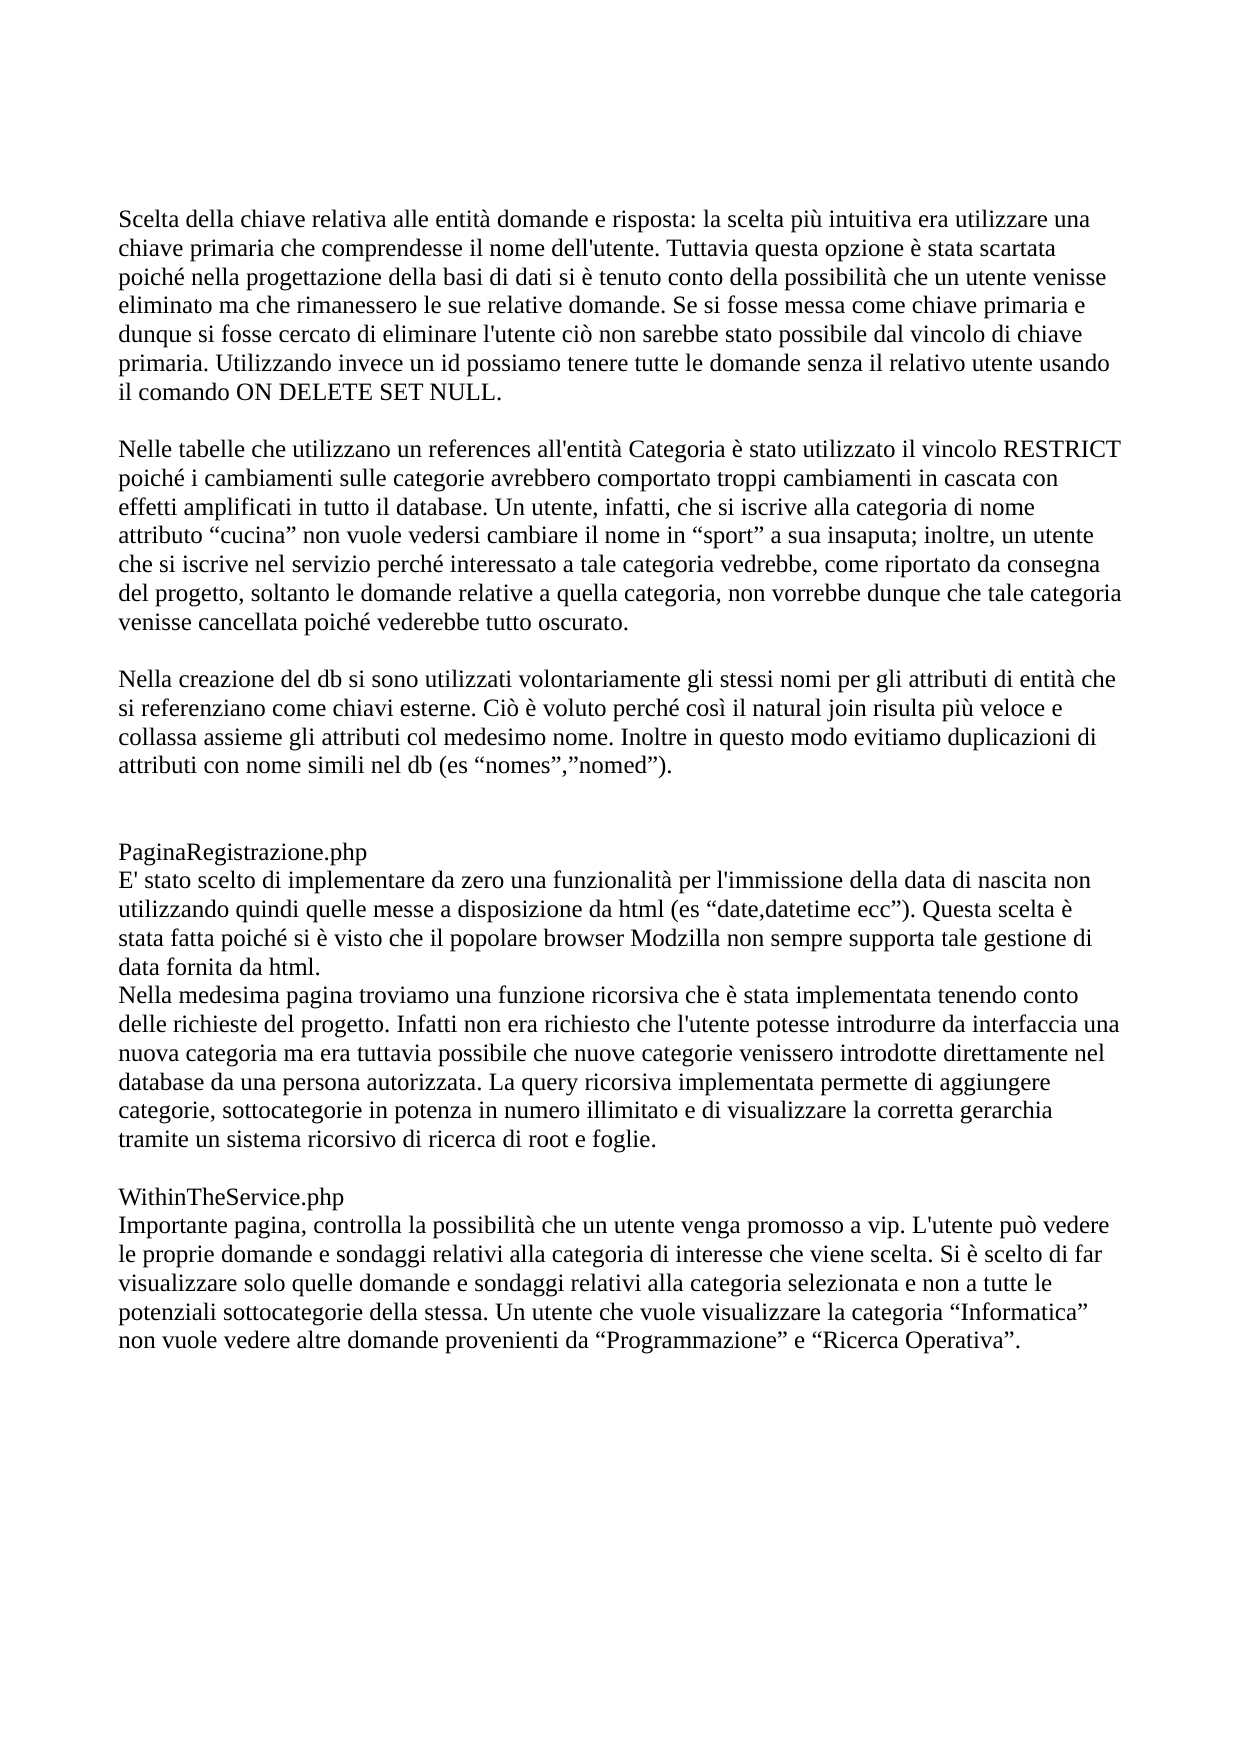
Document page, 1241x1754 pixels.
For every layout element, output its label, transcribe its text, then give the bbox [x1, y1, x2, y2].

text Scelta della chiave relativa alle entità domande e risposta: la scelta più intuitiva era utilizzare una chiave primaria che comprendesse il nome dell'utente. Tuttavia questa opzione è stata scartata poiché nella progettazione della basi di dati si è tenuto conto della possibilità che un utente venisse eliminato ma che rimanessero le sue relative domande. Se si fosse messa come chiave primaria e dunque si fosse cercato di eliminare l'utente ciò non sarebbe stato possibile dal vincolo di chiave primaria. Utilizzando invece un id possiamo tenere tutte le domande senza il relativo utente usando il comando ON DELETE SET NULL. [118, 204, 1122, 406]
text Importante pagina, controlla la possibilità che un utente venga promosso a vip. L'utente può vedere le proprie domande e sondaggi relativi alla categoria di interesse che viene scelta. Si è scelto di far visualizzare solo quelle domande e sondaggi relativi alla categoria selezionata e non a tutte le potenziali sottocategorie della stessa. Un utente che vuole visualizzare la categoria “Informatica” non vuole vedere altre domande provenienti da “Programmazione” e “Ricerca Operativa”. [118, 1211, 1122, 1354]
text Nelle tabelle che utilizzano un references all'entità Categoria è stato utilizzato il vincolo RESTRICT poiché i cambiamenti sulle categorie avrebbero comportato troppi cambiamenti in cascata con effetti amplificati in tutto il database. Un utente, infatti, che si iscrive alla categoria di nome attributo “cucina” non vuole vedersi cambiare il nome in “sport” a sua insaputa; inoltre, un utente che si iscrive nel servizio perché interessato a tale categoria vedrebbe, come riportato da consegna del progetto, soltanto le domande relative a quella categoria, non vorrebbe dunque che tale categoria venisse cancellata poiché vederebbe tutto oscurato. [118, 434, 1122, 636]
text Nella creazione del db si sono utilizzati volontariamente gli stessi nomi per gli attributi di entità che si referenziano come chiavi esterne. Ciò è voluto perché così il natural join risulta più veloce e collassa assieme gli attributi col medesimo nome. Inoltre in questo modo evitiamo duplicazioni di attributi con nome simili nel db (es “nomes”,”nomed”). [118, 664, 1122, 779]
text Nella medesima pagina troviamo una funzione ricorsiva che è stata implementata tenendo conto delle richieste del progetto. Infatti non era richiesto che l'utente potesse introdurre da interfaccia una nuova categoria ma era tuttavia possibile che nuove categorie venissero introdotte direttamente nel database da una persona autorizzata. La query ricorsiva implementata permette di aggiungere categorie, sottocategorie in potenza in numero illimitato e di visualizzare la corretta gerarchia tramite un sistema ricorsivo di ricerca di root e foglie. [118, 981, 1122, 1153]
text PaginaRegistrazione.php [118, 837, 1122, 866]
text WithinTheService.php [118, 1182, 1122, 1211]
text E' stato scelto di implementare da zero una funzionalità per l'immissione della data di nascita non utilizzando quindi quelle messe a disposizione da html (es “date,datetime ecc”). Questa scelta è stata fatta poiché si è visto che il popolare browser Modzilla non sempre supporta tale gestione di data fornita da html. [118, 866, 1122, 981]
